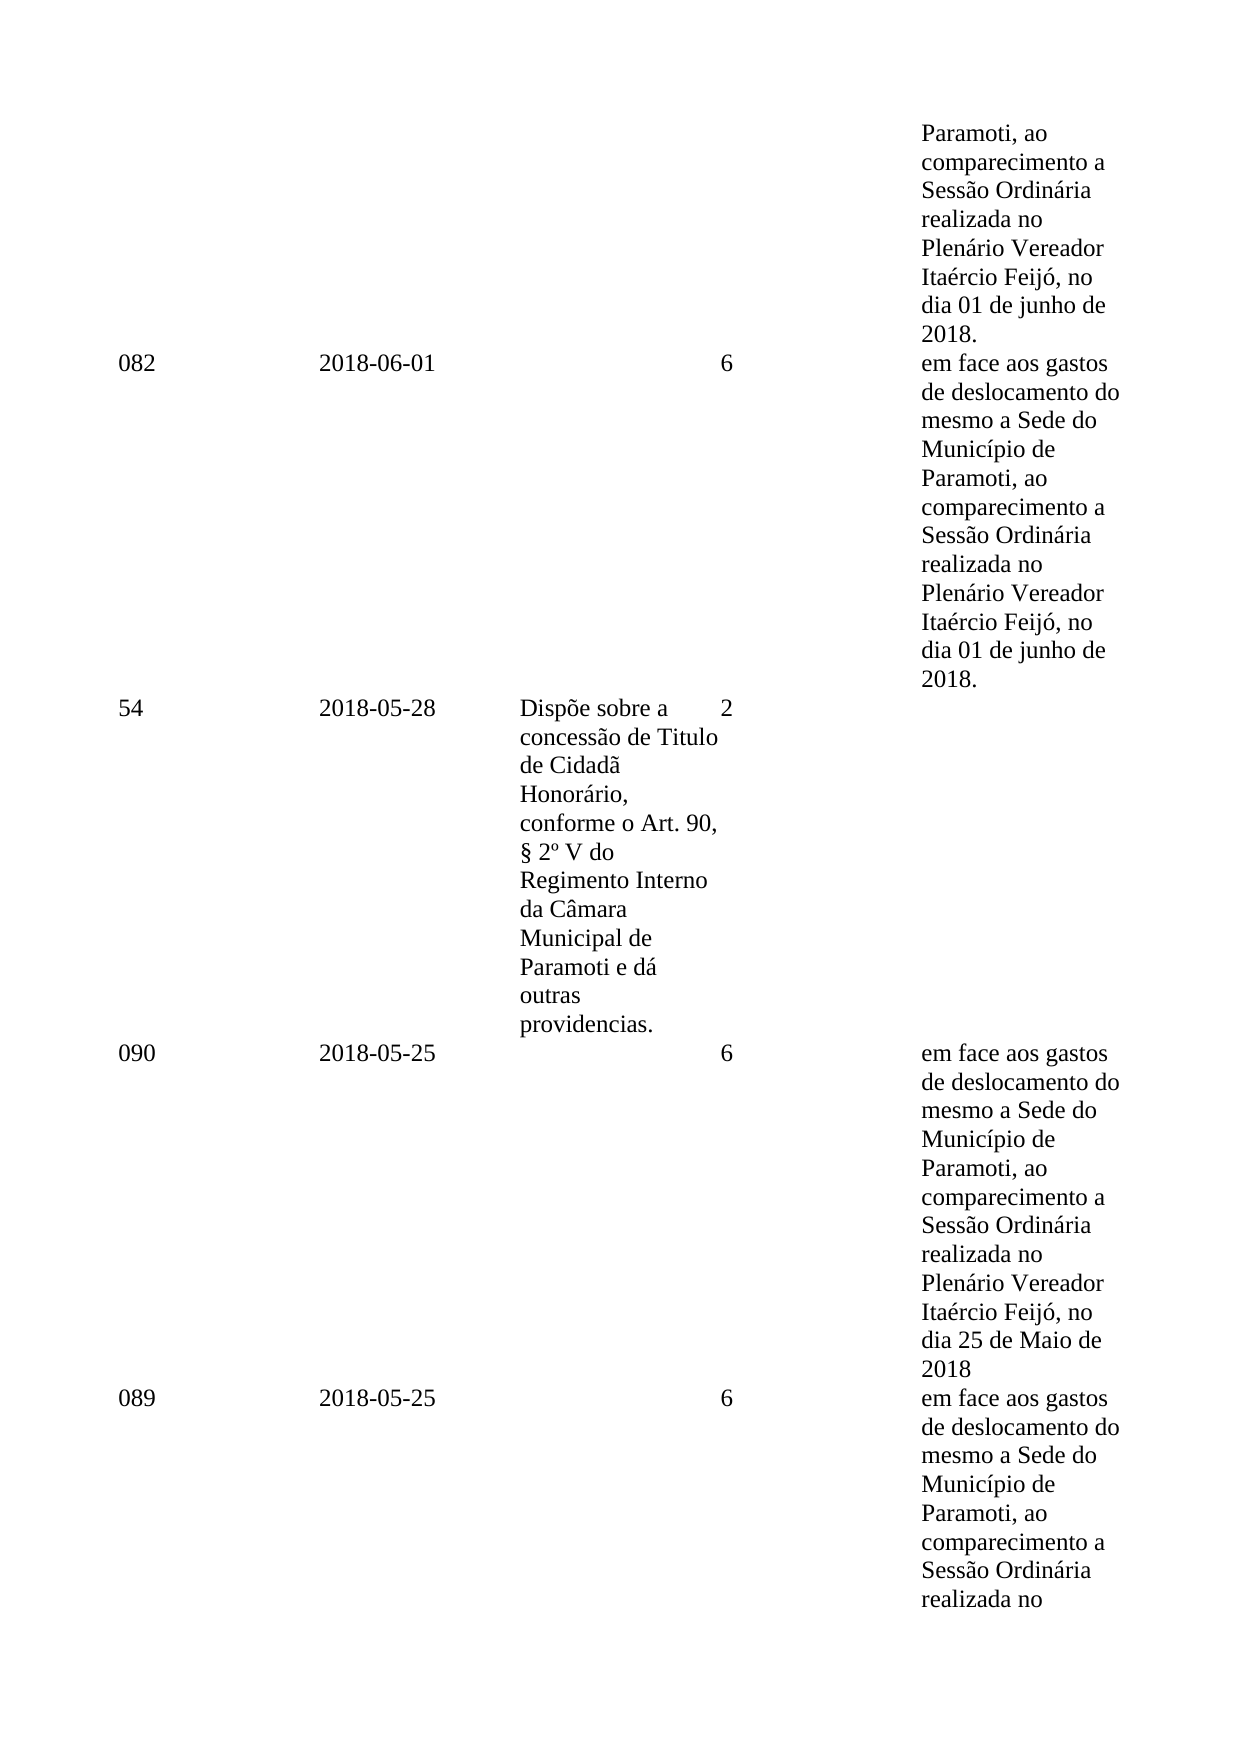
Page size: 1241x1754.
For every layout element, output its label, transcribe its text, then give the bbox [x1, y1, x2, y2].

table_cell em face aos gastos de deslocamento do mesmo a Sede do Município de Paramoti, ao comparecimento a Sessão Ordinária realizada no [921, 1383, 1122, 1613]
table_cell em face aos gastos de deslocamento do mesmo a Sede do Município de Paramoti, ao comparecimento a Sessão Ordinária realizada no Plenário Vereador Itaércio Feijó, no dia 25 de Maio de 2018 [921, 1038, 1122, 1383]
table_cell 2018-05-25 [319, 1383, 519, 1613]
table_cell Dispõe sobre a concessão de Titulo de Cidadã Honorário, conforme o Art. 90, § 2º V do Regimento Interno da Câmara Municipal de Paramoti e dá outras providencias. [520, 693, 720, 1038]
table_cell 54 [118, 693, 319, 1038]
table_cell [520, 1383, 720, 1613]
table_cell 2 [720, 693, 921, 1038]
table_cell em face aos gastos de deslocamento do mesmo a Sede do Município de Paramoti, ao comparecimento a Sessão Ordinária realizada no Plenário Vereador Itaércio Feijó, no dia 01 de junho de 2018. [921, 348, 1122, 693]
table_cell 6 [720, 348, 921, 693]
table_cell [118, 118, 319, 348]
table_cell 6 [720, 1383, 921, 1613]
table_cell [319, 118, 519, 348]
table_cell [520, 118, 720, 348]
table_cell 082 [118, 348, 319, 693]
table_cell 090 [118, 1038, 319, 1383]
table_cell 2018-06-01 [319, 348, 519, 693]
table_cell 6 [720, 1038, 921, 1383]
table_cell [520, 348, 720, 693]
table_cell 2018-05-25 [319, 1038, 519, 1383]
table_cell 089 [118, 1383, 319, 1613]
table_cell [921, 693, 1122, 1038]
table_cell [520, 1038, 720, 1383]
table_cell Paramoti, ao comparecimento a Sessão Ordinária realizada no Plenário Vereador Itaércio Feijó, no dia 01 de junho de 2018. [921, 118, 1122, 348]
table_cell 2018-05-28 [319, 693, 519, 1038]
table_cell [720, 118, 921, 348]
